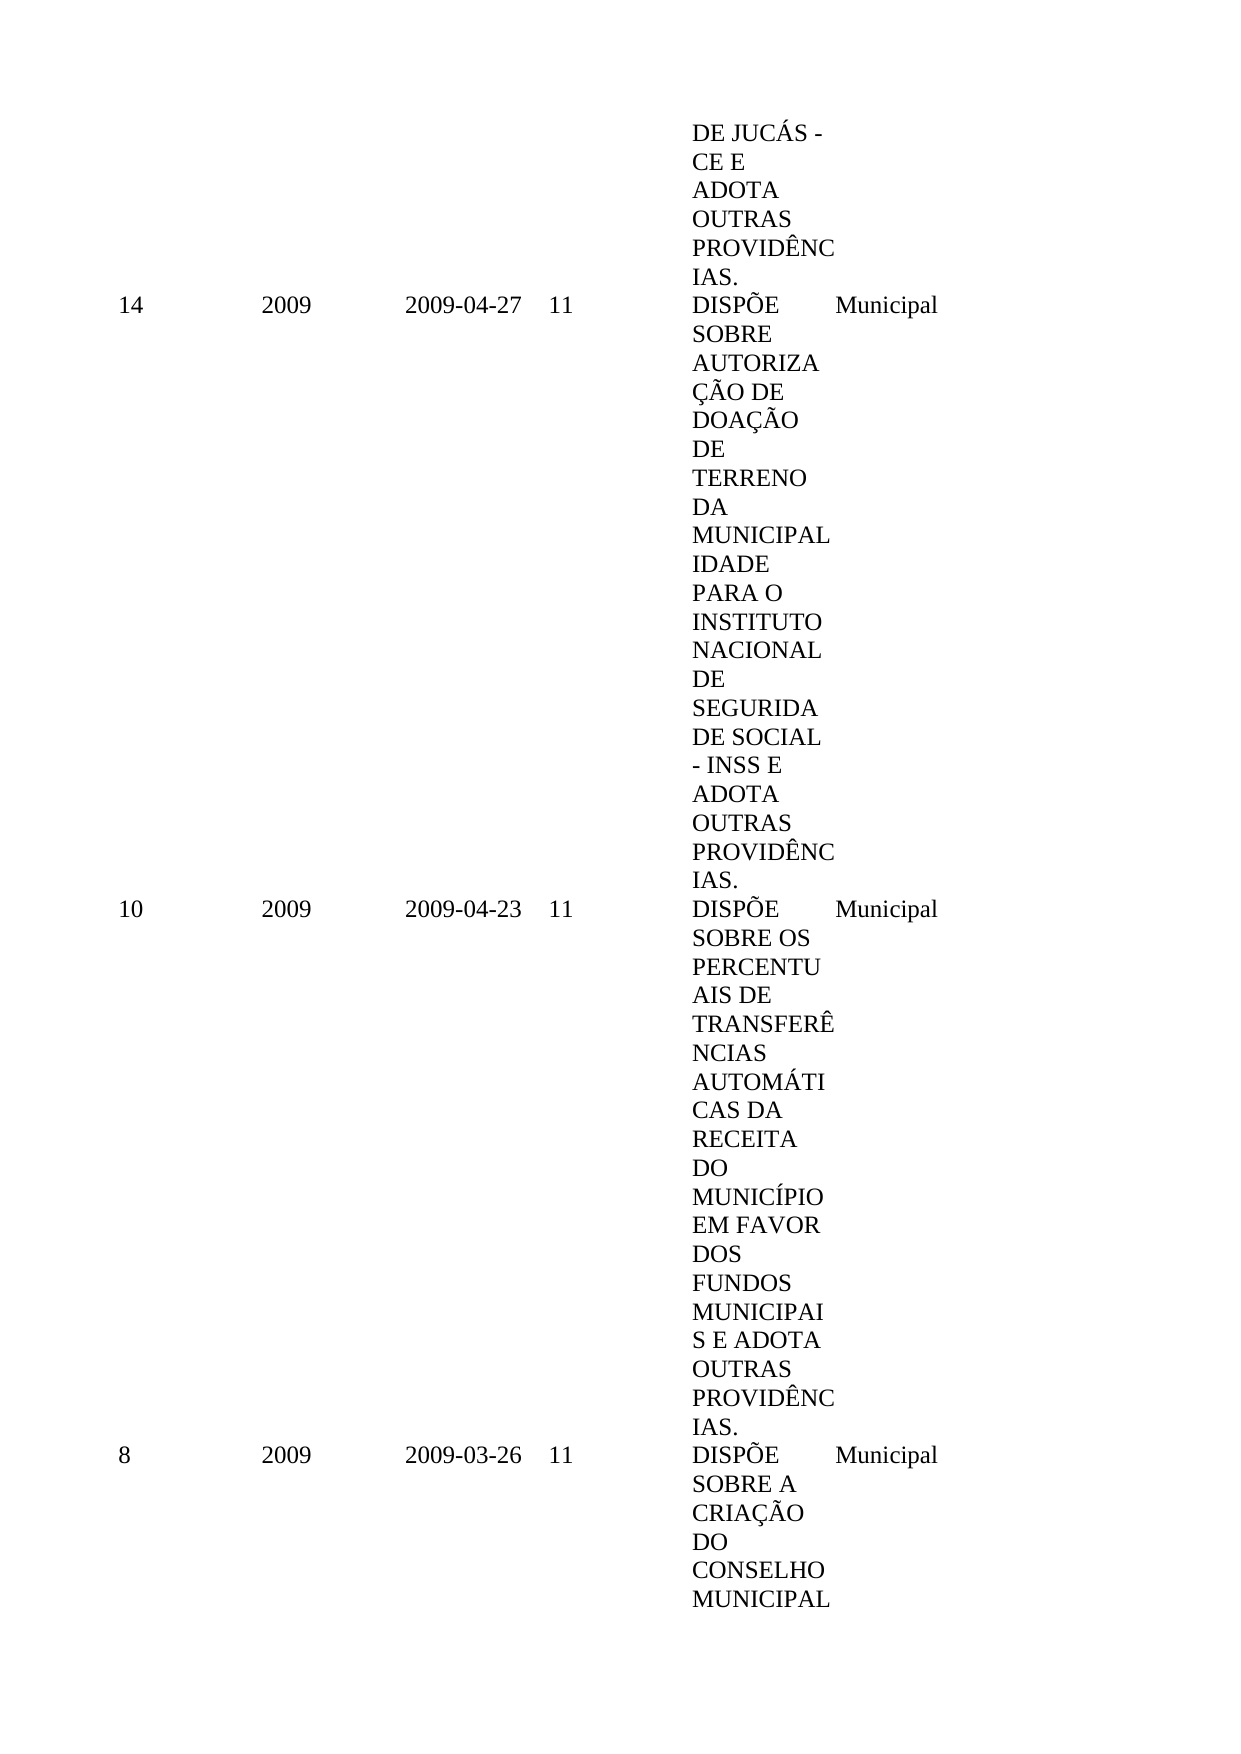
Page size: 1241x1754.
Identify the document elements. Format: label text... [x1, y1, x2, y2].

table_cell [405, 118, 548, 291]
table_cell Municipal [835, 291, 979, 894]
table_cell 2009 [261, 894, 405, 1441]
table_cell [118, 118, 261, 291]
table_cell 10 [118, 894, 261, 1441]
table_cell DISPÕE SOBRE AUTORIZAÇÃO DE DOAÇÃO DE TERRENO DA MUNICIPALIDADE PARA O INSTITUTO NACIONAL DE SEGURIDADE SOCIAL - INSS E ADOTA OUTRAS PROVIDÊNCIAS. [692, 291, 835, 894]
table_cell DISPÕE SOBRE A CRIAÇÃO DO CONSELHO MUNICIPAL [692, 1441, 835, 1613]
table_cell DE JUCÁS - CE E ADOTA OUTRAS PROVIDÊNCIAS. [692, 118, 835, 291]
table_cell [979, 894, 1122, 1441]
table_cell 11 [548, 1441, 692, 1613]
table_cell 2009-04-27 [405, 291, 548, 894]
table_cell 2009 [261, 291, 405, 894]
table_cell 2009 [261, 1441, 405, 1613]
table_cell DISPÕE SOBRE OS PERCENTUAIS DE TRANSFERÊNCIAS AUTOMÁTICAS DA RECEITA DO MUNICÍPIO EM FAVOR DOS FUNDOS MUNICIPAIS E ADOTA OUTRAS PROVIDÊNCIAS. [692, 894, 835, 1441]
table_cell [979, 291, 1122, 894]
table_cell [979, 118, 1122, 291]
table_cell 14 [118, 291, 261, 894]
table_cell Municipal [835, 1441, 979, 1613]
table_cell [835, 118, 979, 291]
table_cell 2009-04-23 [405, 894, 548, 1441]
table_cell 2009-03-26 [405, 1441, 548, 1613]
table_cell [979, 1441, 1122, 1613]
table_cell 11 [548, 894, 692, 1441]
table_cell 8 [118, 1441, 261, 1613]
table_cell [548, 118, 692, 291]
table_cell 11 [548, 291, 692, 894]
table_cell [261, 118, 405, 291]
table_cell Municipal [835, 894, 979, 1441]
